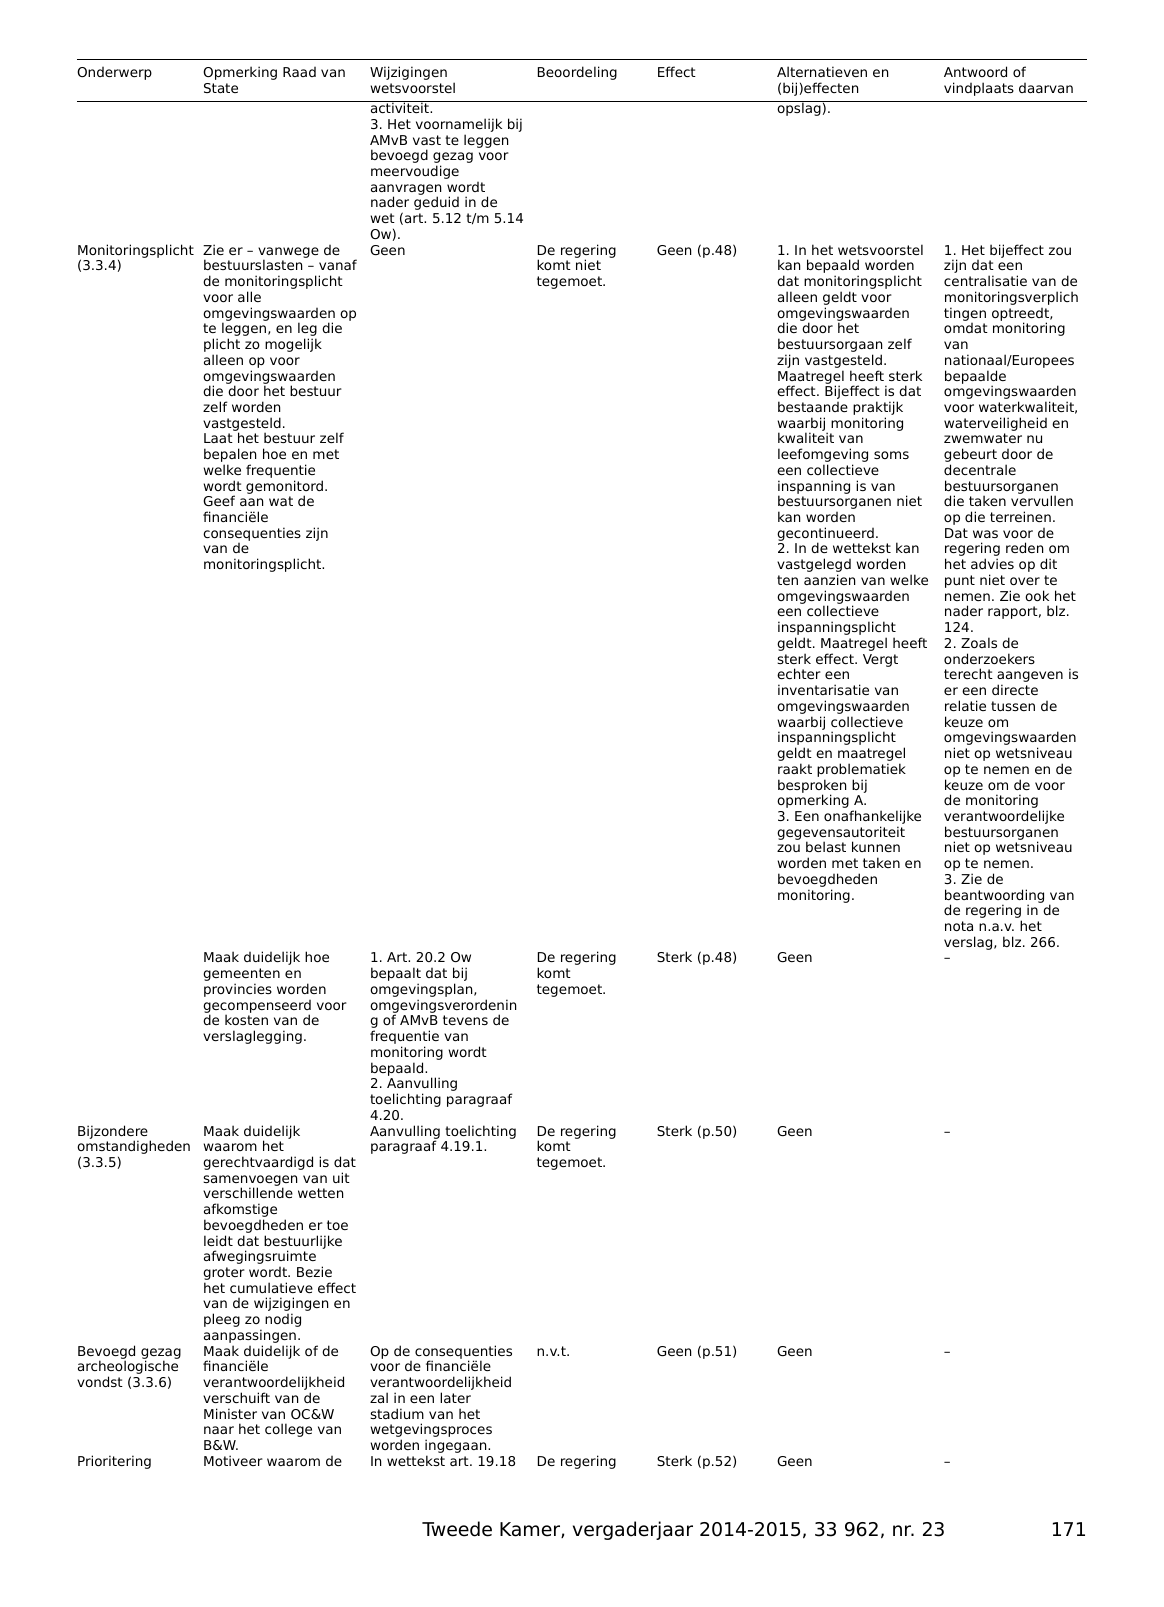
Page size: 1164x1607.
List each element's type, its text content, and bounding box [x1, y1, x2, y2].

table_cell Sterk (p.52) [651, 1454, 771, 1469]
table_cell Geen [771, 1123, 938, 1343]
table_header Wijzigingen wetsvoorstel [364, 60, 531, 101]
table_header Alternatieven en (bij)effecten [771, 60, 938, 101]
table_cell – [938, 1123, 1087, 1343]
table_header Beoordeling [531, 60, 651, 101]
table_cell Maak duidelijk hoe gemeenten en provincies worden gecompenseerd voor de kosten van de verslaglegging. [197, 950, 364, 1123]
table_cell 1. Het bijeffect zou zijn dat een centralisatie van de monitoringsverplichtingen optreedt, omdat monitoring van nationaal/Europees bepaalde omgevingswaarden voor waterkwaliteit, waterveiligheid en zwemwater nu gebeurt door de decentrale bestuursorganen die taken vervullen op die terreinen. Dat was voor de regering reden om het advies op dit punt niet over te nemen. Zie ook het nader rapport, blz. 124. 2. Zoals de onderzoekers terecht aangeven is er een directe relatie tussen de keuze om omgevingswaarden niet op wetsniveau op te nemen en de keuze om de voor de monitoring verantwoordelijke bestuursorganen niet op wetsniveau op te nemen. 3. Zie de beantwoording van de regering in de nota n.a.v. het verslag, blz. 266. [938, 243, 1087, 950]
table_cell Sterk (p.50) [651, 1123, 771, 1343]
table_cell Monitoringsplicht (3.3.4) [77, 243, 197, 950]
table_cell Geen (p.51) [651, 1344, 771, 1454]
table_cell [77, 950, 197, 1123]
table_cell activiteit. 3. Het voornamelijk bij AMvB vast te leggen bevoegd gezag voor meervoudige aanvragen wordt nader geduid in de wet (art. 5.12 t/m 5.14 Ow). [364, 102, 531, 242]
table_cell Geen [771, 950, 938, 1123]
table_cell De regering komt niet tegemoet. [531, 243, 651, 950]
table_cell Maak duidelijk of de financiële verantwoordelijkheid verschuift van de Minister van OC&W naar het college van B&W. [197, 1344, 364, 1454]
table_cell n.v.t. [531, 1344, 651, 1454]
table_cell – [938, 1344, 1087, 1454]
table_cell Geen [771, 1344, 938, 1454]
table_cell – [938, 1454, 1087, 1469]
table_cell Geen [364, 243, 531, 950]
table_header Onderwerp [77, 60, 197, 101]
table_cell Op de consequenties voor de financiële verantwoordelijkheid zal in een later stadium van het wetgevingsproces worden ingegaan. [364, 1344, 531, 1454]
table_cell Aanvulling toelichting paragraaf 4.19.1. [364, 1123, 531, 1343]
table_header Effect [651, 60, 771, 101]
table_cell opslag). [771, 102, 938, 242]
table_cell 1. In het wetsvoorstel kan bepaald worden dat monitoringsplicht alleen geldt voor omgevingswaarden die door het bestuursorgaan zelf zijn vastgesteld. Maatregel heeft sterk effect. Bijeffect is dat bestaande praktijk waarbij monitoring kwaliteit van leefomgeving soms een collectieve inspanning is van bestuursorganen niet kan worden gecontinueerd. 2. In de wettekst kan vastgelegd worden ten aanzien van welke omgevingswaarden een collectieve inspanningsplicht geldt. Maatregel heeft sterk effect. Vergt echter een inventarisatie van omgevingswaarden waarbij collectieve inspanningsplicht geldt en maatregel raakt problematiek besproken bij opmerking A. 3. Een onafhankelijke gegevensautoriteit zou belast kunnen worden met taken en bevoegdheden monitoring. [771, 243, 938, 950]
table_cell Bevoegd gezag archeologische vondst (3.3.6) [77, 1344, 197, 1454]
table_cell Prioritering [77, 1454, 197, 1469]
table_cell [938, 102, 1087, 242]
table_header Opmerking Raad van State [197, 60, 364, 101]
table_cell Geen [771, 1454, 938, 1469]
table_cell Zie er – vanwege de bestuurslasten – vanaf de monitoringsplicht voor alle omgevingswaarden op te leggen, en leg die plicht zo mogelijk alleen op voor omgevingswaarden die door het bestuur zelf worden vastgesteld. Laat het bestuur zelf bepalen hoe en met welke frequentie wordt gemonitord. Geef aan wat de financiële consequenties zijn van de monitoringsplicht. [197, 243, 364, 950]
table_cell Sterk (p.48) [651, 950, 771, 1123]
table_cell In wettekst art. 19.18 [364, 1454, 531, 1469]
table_cell [77, 102, 197, 242]
table_cell – [938, 950, 1087, 1123]
table_cell De regering komt tegemoet. [531, 950, 651, 1123]
table_cell De regering [531, 1454, 651, 1469]
table_cell Maak duidelijk waarom het gerechtvaardigd is dat samenvoegen van uit verschillende wetten afkomstige bevoegdheden er toe leidt dat bestuurlijke afwegingsruimte groter wordt. Bezie het cumulatieve effect van de wijzigingen en pleeg zo nodig aanpassingen. [197, 1123, 364, 1343]
table_cell [651, 102, 771, 242]
table_cell [531, 102, 651, 242]
table_cell 1. Art. 20.2 Ow bepaalt dat bij omgevingsplan, omgevingsverordening of AMvB tevens de frequentie van monitoring wordt bepaald. 2. Aanvulling toelichting paragraaf 4.20. [364, 950, 531, 1123]
table_cell De regering komt tegemoet. [531, 1123, 651, 1343]
table_cell Motiveer waarom de [197, 1454, 364, 1469]
table_header Antwoord of vindplaats daarvan [938, 60, 1087, 101]
table_cell Bijzondere omstandigheden (3.3.5) [77, 1123, 197, 1343]
table_cell [197, 102, 364, 242]
table_cell Geen (p.48) [651, 243, 771, 950]
